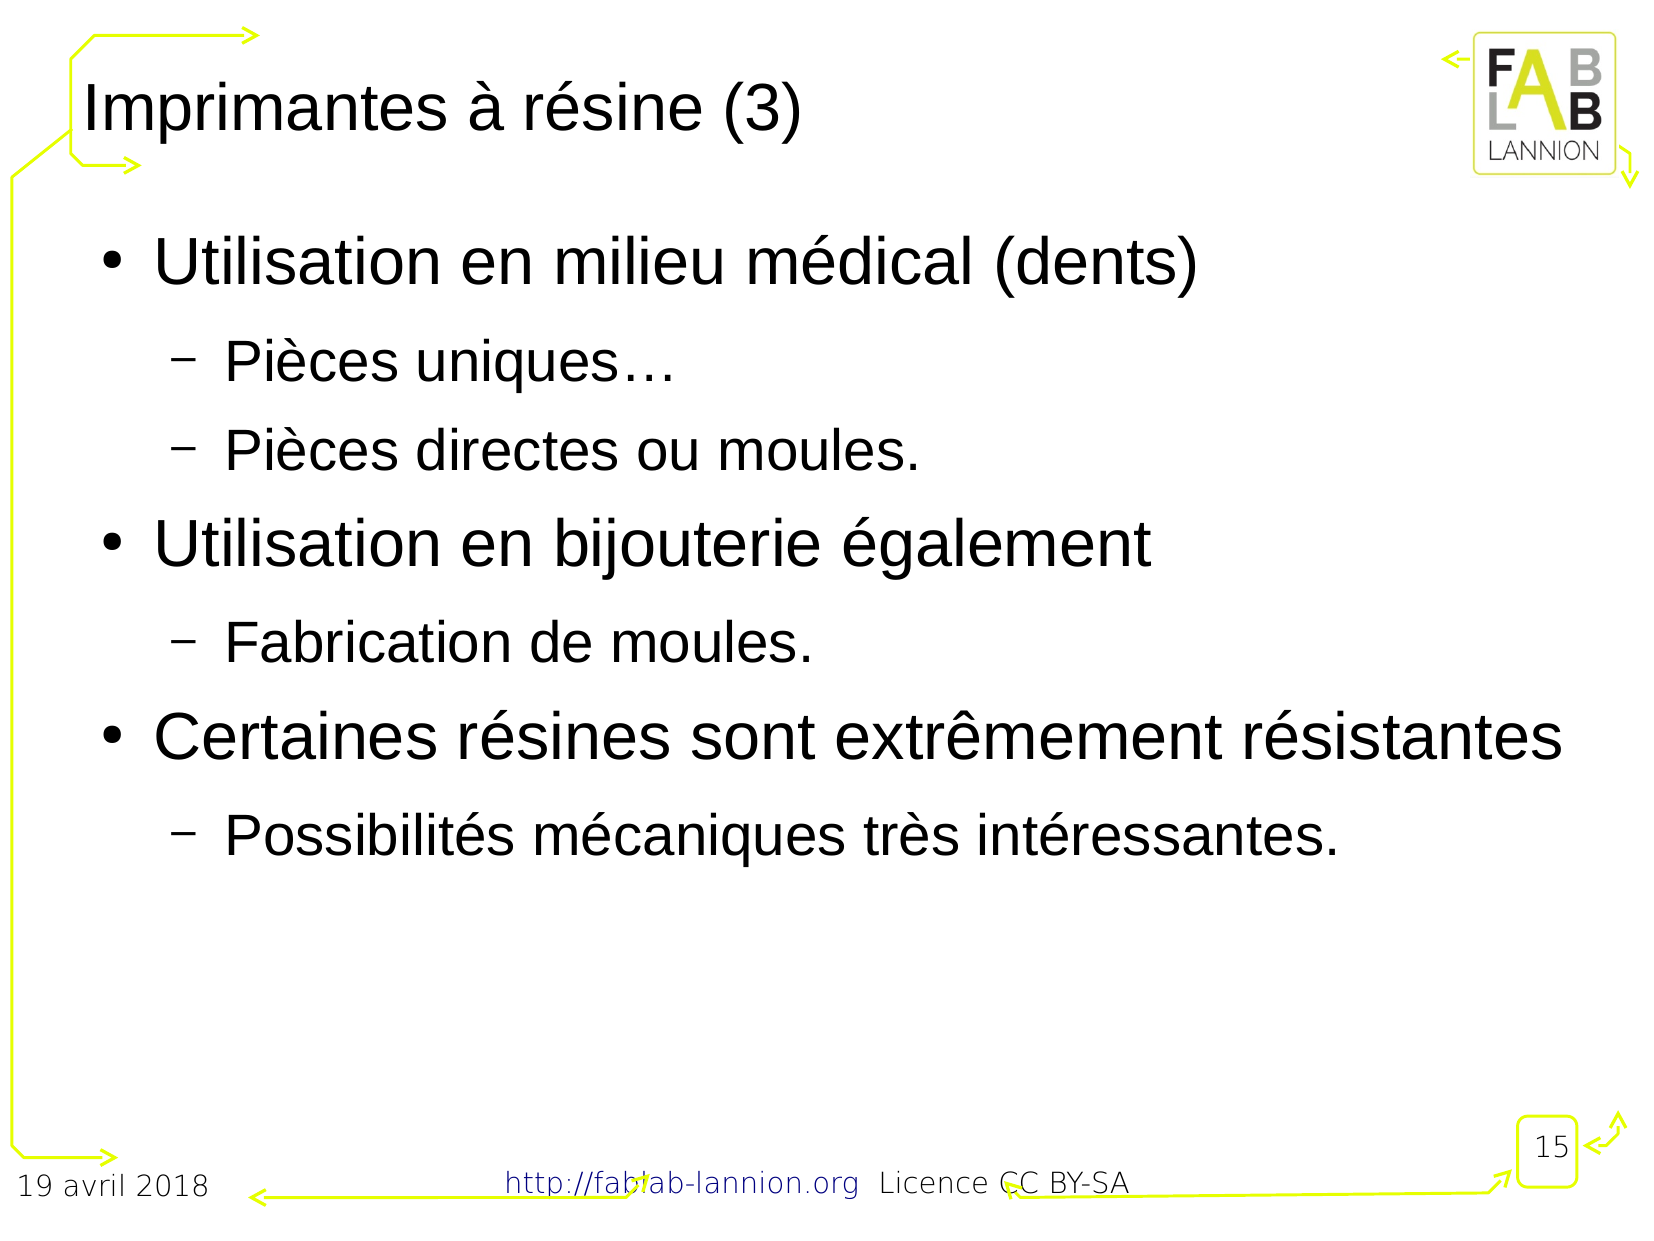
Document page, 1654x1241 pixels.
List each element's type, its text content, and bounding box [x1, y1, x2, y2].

title Imprimantes à résine (3) [82, 49, 1441, 166]
list Utilisation en milieu médical (dents) Pièces uniques… Pièces directes ou moules. Utilisation en bijouterie également Fabrication de moules. Certaines résines sont extrêmement résistantes Possibilités mécaniques très intéressantes. [82, 224, 1595, 1087]
picture [1470, 29, 1619, 178]
